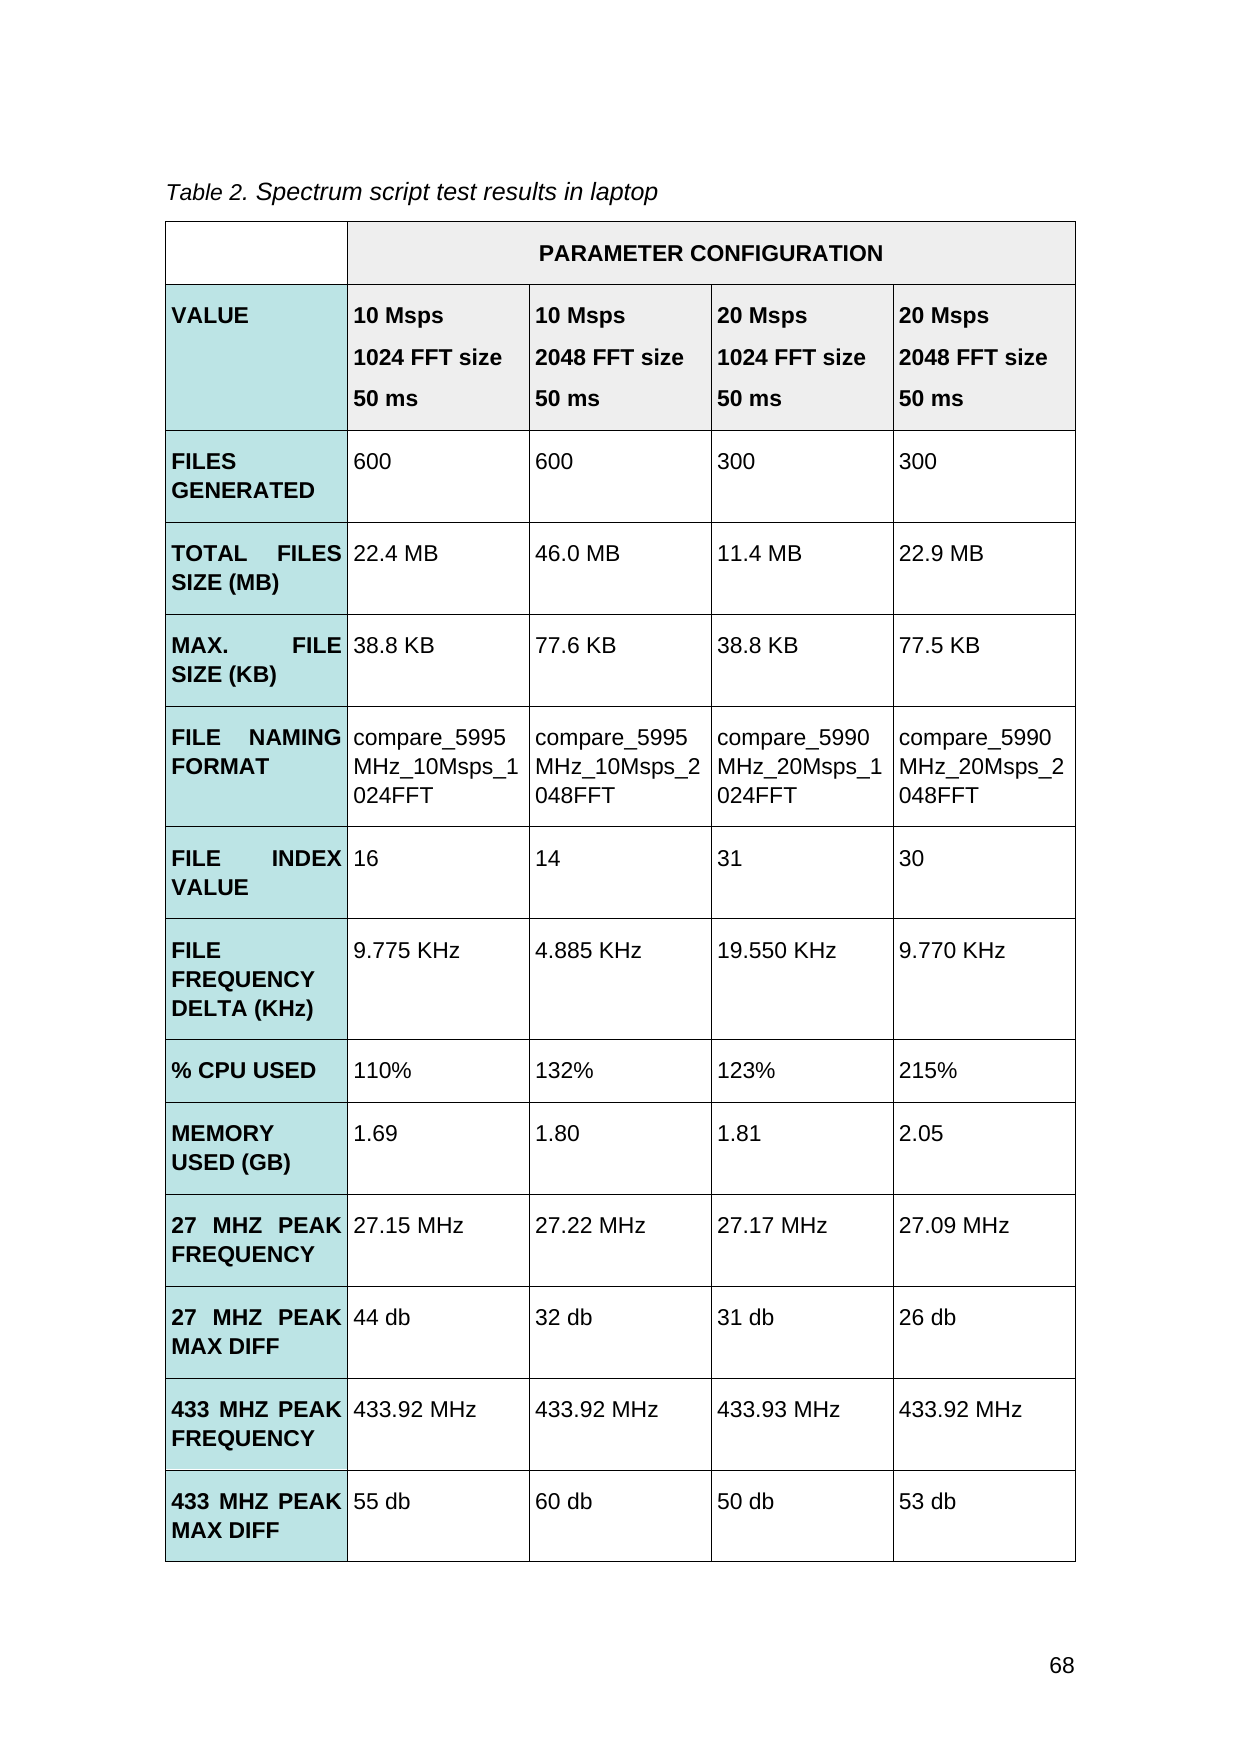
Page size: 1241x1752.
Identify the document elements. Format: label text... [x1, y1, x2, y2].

table_cell 55 db [348, 1471, 529, 1561]
table_cell 22.4 MB [348, 523, 529, 614]
table_cell 433.92 MHz [530, 1379, 711, 1469]
table_cell 300 [894, 431, 1075, 522]
table_cell 9.775 KHz [348, 919, 529, 1039]
table_cell 27 MHZ PEAK FREQUENCY [166, 1195, 347, 1286]
table_cell 22.9 MB [894, 523, 1075, 614]
table_cell 50 db [712, 1471, 893, 1561]
table_cell 433.92 MHz [894, 1379, 1075, 1469]
table_cell 215% [894, 1040, 1075, 1102]
table_cell 53 db [894, 1471, 1075, 1561]
table_cell 1.80 [530, 1103, 711, 1194]
table_cell compare_5995MHz_10Msps_2048FFT [530, 707, 711, 826]
table_cell compare_5990MHz_20Msps_1024FFT [712, 707, 893, 826]
table_cell 433 MHZ PEAK FREQUENCY [166, 1379, 347, 1469]
table_cell 11.4 MB [712, 523, 893, 614]
table_cell 20 Msps 2048 FFT size 50 ms [894, 285, 1075, 430]
table_cell 433.92 MHz [348, 1379, 529, 1469]
table_cell 77.5 KB [894, 615, 1075, 706]
table_cell 14 [530, 827, 711, 918]
table_cell 38.8 KB [348, 615, 529, 706]
table_cell compare_5990MHz_20Msps_2048FFT [894, 707, 1075, 826]
table_cell 27.15 MHz [348, 1195, 529, 1286]
table_cell 19.550 KHz [712, 919, 893, 1039]
table_cell 27.22 MHz [530, 1195, 711, 1286]
table_cell 60 db [530, 1471, 711, 1561]
table_cell 2.05 [894, 1103, 1075, 1194]
table_cell 27.17 MHz [712, 1195, 893, 1286]
table_header [166, 222, 347, 284]
table_cell compare_5995MHz_10Msps_1024FFT [348, 707, 529, 826]
table_cell 1.69 [348, 1103, 529, 1194]
table_cell 9.770 KHz [894, 919, 1075, 1039]
table_cell VALUE [166, 285, 347, 430]
table_cell 27 MHZ PEAK MAX DIFF [166, 1287, 347, 1378]
table_cell 433.93 MHz [712, 1379, 893, 1469]
table_cell 433 MHZ PEAK MAX DIFF [166, 1471, 347, 1561]
table_cell 10 Msps 1024 FFT size 50 ms [348, 285, 529, 430]
table_cell 1.81 [712, 1103, 893, 1194]
table_cell MEMORY USED (GB) [166, 1103, 347, 1194]
table_cell 123% [712, 1040, 893, 1102]
table_cell 30 [894, 827, 1075, 918]
table_cell FILE NAMING FORMAT [166, 707, 347, 826]
table_cell % CPU USED [166, 1040, 347, 1102]
table_header PARAMETER CONFIGURATION [348, 222, 1075, 284]
table_cell 300 [712, 431, 893, 522]
table_cell 132% [530, 1040, 711, 1102]
text Table 2. Spectrum script test results in laptop [165, 177, 1075, 206]
table_cell 31 db [712, 1287, 893, 1378]
table_cell TOTAL FILES SIZE (MB) [166, 523, 347, 614]
table_cell 38.8 KB [712, 615, 893, 706]
table_cell MAX. FILE SIZE (KB) [166, 615, 347, 706]
table_cell 20 Msps 1024 FFT size 50 ms [712, 285, 893, 430]
table_cell FILES GENERATED [166, 431, 347, 522]
table_cell 16 [348, 827, 529, 918]
table_cell FILE FREQUENCY DELTA (KHz) [166, 919, 347, 1039]
table_cell 46.0 MB [530, 523, 711, 614]
table_cell 27.09 MHz [894, 1195, 1075, 1286]
table_cell 44 db [348, 1287, 529, 1378]
table_cell 600 [348, 431, 529, 522]
table_cell 77.6 KB [530, 615, 711, 706]
table_cell FILE INDEX VALUE [166, 827, 347, 918]
table_cell 26 db [894, 1287, 1075, 1378]
table_cell 32 db [530, 1287, 711, 1378]
table_cell 4.885 KHz [530, 919, 711, 1039]
table_cell 600 [530, 431, 711, 522]
table_cell 31 [712, 827, 893, 918]
table_cell 110% [348, 1040, 529, 1102]
table_cell 10 Msps 2048 FFT size 50 ms [530, 285, 711, 430]
